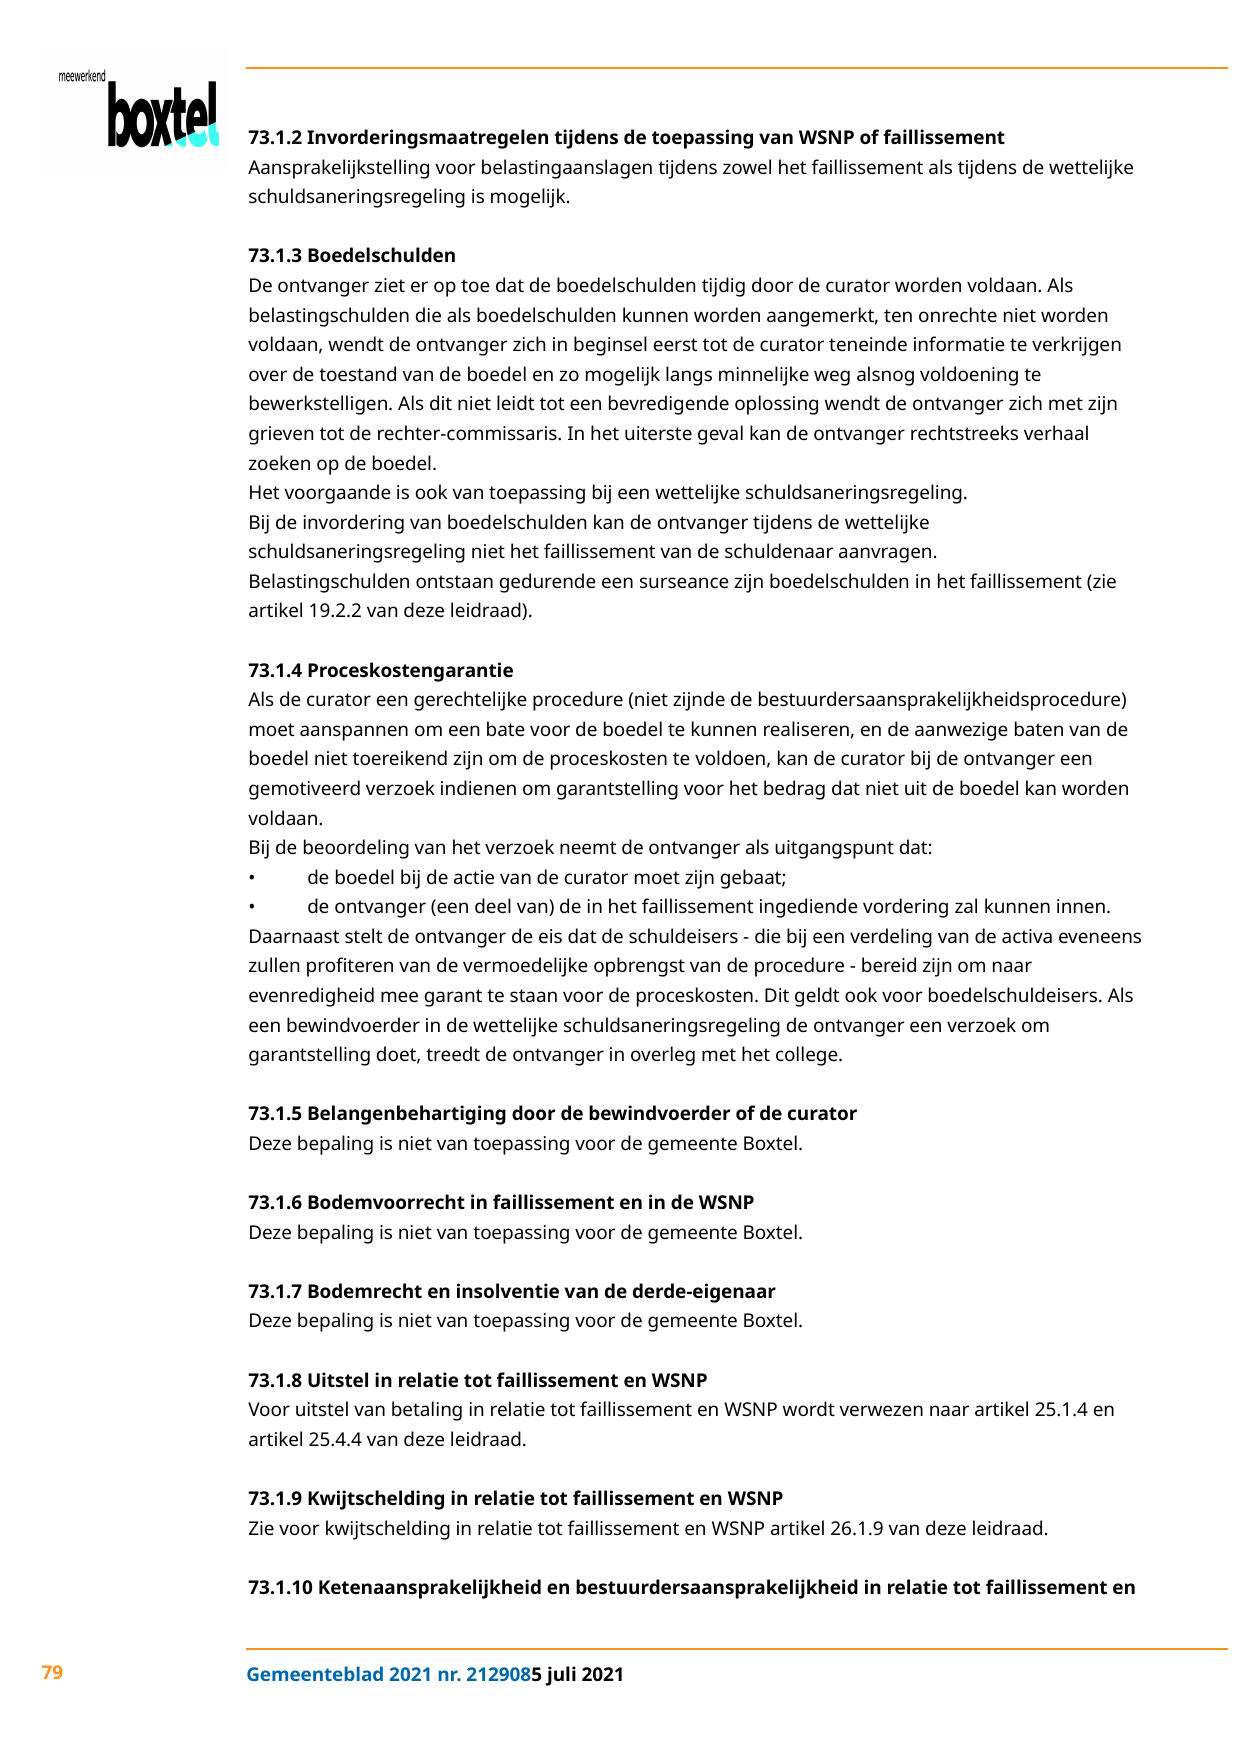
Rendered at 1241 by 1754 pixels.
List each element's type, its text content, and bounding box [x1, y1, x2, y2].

text Deze bepaling is niet van toepassing voor de gemeente Boxtel. [248, 1219, 1152, 1245]
text 73.1.7 Bodemrecht en insolventie van de derde-eigenaar [248, 1278, 1152, 1304]
picture [41, 47, 231, 172]
text De ontvanger ziet er op toe dat de boedelschulden tijdig door de curator worden voldaan. Als belastingschulden die als boedelschulden kunnen worden aangemerkt, ten onrechte niet worden voldaan, wendt de ontvanger zich in beginsel eerst tot de curator teneinde informatie te verkrijgen over de toestand van de boedel en zo mogelijk langs minnelijke weg alsnog voldoening te bewerkstelligen. Als dit niet leidt tot een bevredigende oplossing wendt de ontvanger zich met zijn grieven tot de rechter-commissaris. In het uiterste geval kan de ontvanger rechtstreeks verhaal zoeken op de boedel. [248, 272, 1152, 476]
text Deze bepaling is niet van toepassing voor de gemeente Boxtel. [248, 1308, 1152, 1333]
text Daarnaast stelt de ontvanger de eis dat de schuldeisers - die bij een verdeling van de activa eveneens zullen profiteren van de vermoedelijke opbrengst van de procedure - bereid zijn om naar evenredigheid mee garant te staan voor de proceskosten. Dit geldt ook voor boedelschuldeisers. Als een bewindvoerder in de wettelijke schuldsaneringsregeling de ontvanger een verzoek om garantstelling doet, treedt de ontvanger in overleg met het college. [248, 923, 1152, 1067]
text Als de curator een gerechtelijke procedure (niet zijnde de bestuurdersaansprakelijkheidsprocedure) moet aanspannen om een bate voor de boedel te kunnen realiseren, en de aanwezige baten van de boedel niet toereikend zijn om de proceskosten te voldoen, kan de curator bij de ontvanger een gemotiveerd verzoek indienen om garantstelling voor het bedrag dat niet uit de boedel kan worden voldaan. [248, 686, 1152, 831]
text Bij de beoordeling van het verzoek neemt de ontvanger als uitgangspunt dat: [248, 834, 1152, 860]
list de ontvanger (een deel van) de in het faillissement ingediende vordering zal kunnen innen. [248, 893, 1152, 919]
text Belastingschulden ontstaan gedurende een surseance zijn boedelschulden in het faillissement (zie artikel 19.2.2 van deze leidraad). [248, 568, 1152, 623]
text 73.1.9 Kwijtschelding in relatie tot faillissement en WSNP [248, 1485, 1152, 1511]
text 73.1.6 Bodemvoorrecht in faillissement en in de WSNP [248, 1189, 1152, 1215]
text Aansprakelijkstelling voor belastingaanslagen tijdens zowel het faillissement als tijdens de wettelijke schuldsaneringsregeling is mogelijk. [248, 154, 1152, 209]
text 73.1.8 Uitstel in relatie tot faillissement en WSNP [248, 1367, 1152, 1393]
text Voor uitstel van betaling in relatie tot faillissement en WSNP wordt verwezen naar artikel 25.1.4 en artikel 25.4.4 van deze leidraad. [248, 1396, 1152, 1452]
text 73.1.2 Invorderingsmaatregelen tijdens de toepassing van WSNP of faillissement [248, 124, 1152, 150]
text Deze bepaling is niet van toepassing voor de gemeente Boxtel. [248, 1130, 1152, 1156]
text 73.1.5 Belangenbehartiging door de bewindvoerder of de curator [248, 1101, 1152, 1126]
text 73.1.3 Boedelschulden [248, 243, 1152, 268]
text Bij de invordering van boedelschulden kan de ontvanger tijdens de wettelijke schuldsaneringsregeling niet het faillissement van de schuldenaar aanvragen. [248, 509, 1152, 564]
list de boedel bij de actie van de curator moet zijn gebaat; [248, 864, 1152, 890]
text 73.1.4 Proceskostengarantie [248, 657, 1152, 683]
text 73.1.10 Ketenaansprakelijkheid en bestuurdersaansprakelijkheid in relatie tot faillissement en [248, 1574, 1152, 1600]
text Zie voor kwijtschelding in relatie tot faillissement en WSNP artikel 26.1.9 van deze leidraad. [248, 1515, 1152, 1541]
text Het voorgaande is ook van toepassing bij een wettelijke schuldsaneringsregeling. [248, 479, 1152, 505]
